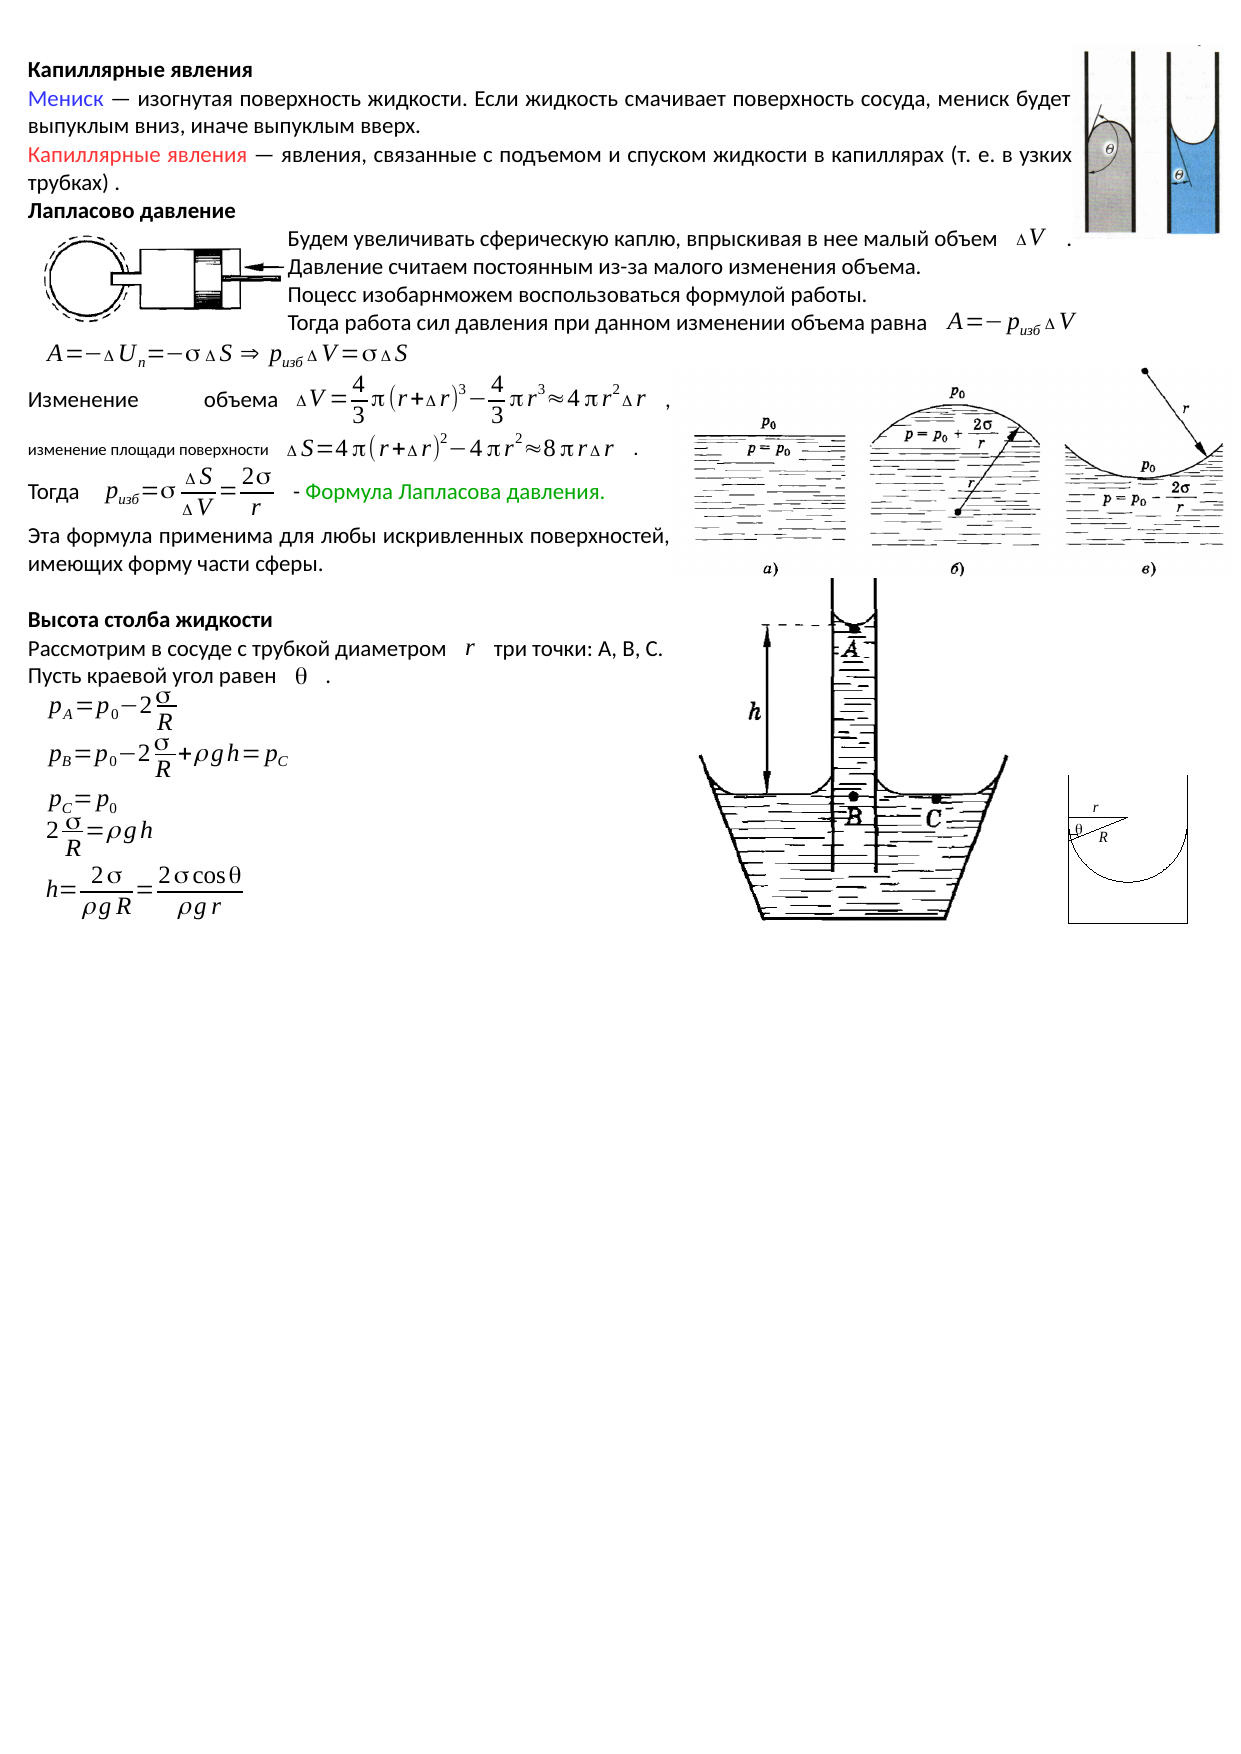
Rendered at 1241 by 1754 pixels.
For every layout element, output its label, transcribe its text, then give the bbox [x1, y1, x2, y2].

text Пусть краевой угол равен. [28, 662, 677, 690]
text Изменение объема, изменение площади поверхности. [28, 371, 670, 462]
text Давление считаем постоянным из-за малого изменения объема. [288, 252, 1215, 280]
text Высота столба жидкости [28, 606, 677, 634]
text Поцесс изобарнможем воспользоваться формулой работы. [288, 280, 1215, 308]
text Тогда работа сил давления при данном изменении объема равна [28, 308, 1215, 339]
text Лапласово давление [28, 196, 1072, 224]
picture [670, 361, 1237, 937]
text [1030, 662, 1215, 690]
text Мениск — изогнутая поверхность жидкости. Если жидкость смачивает поверхность сосуда, мениск будет выпуклым вниз, иначе выпуклым вверх. [28, 84, 1072, 140]
text Рассмотрим в сосуде с трубкой диаметромтри точки: А, В, С. [28, 634, 677, 662]
picture [33, 230, 288, 335]
picture [1072, 45, 1224, 239]
text Эта формула применима для любы искривленных поверхностей, имеющих форму части сферы. [28, 522, 670, 578]
text [1030, 606, 1215, 634]
text Тогда - Формула Лапласова давления. [28, 462, 670, 522]
text [1030, 634, 1215, 662]
text Будем увеличивать сферическую каплю, впрыскивая в нее малый объем. [28, 224, 1215, 252]
text Капиллярные явления — явления, связанные с подъемом и спуском жидкости в капиллярах (т. е. в узких трубках) . [28, 140, 1072, 196]
text Капиллярные явления [28, 56, 1072, 84]
